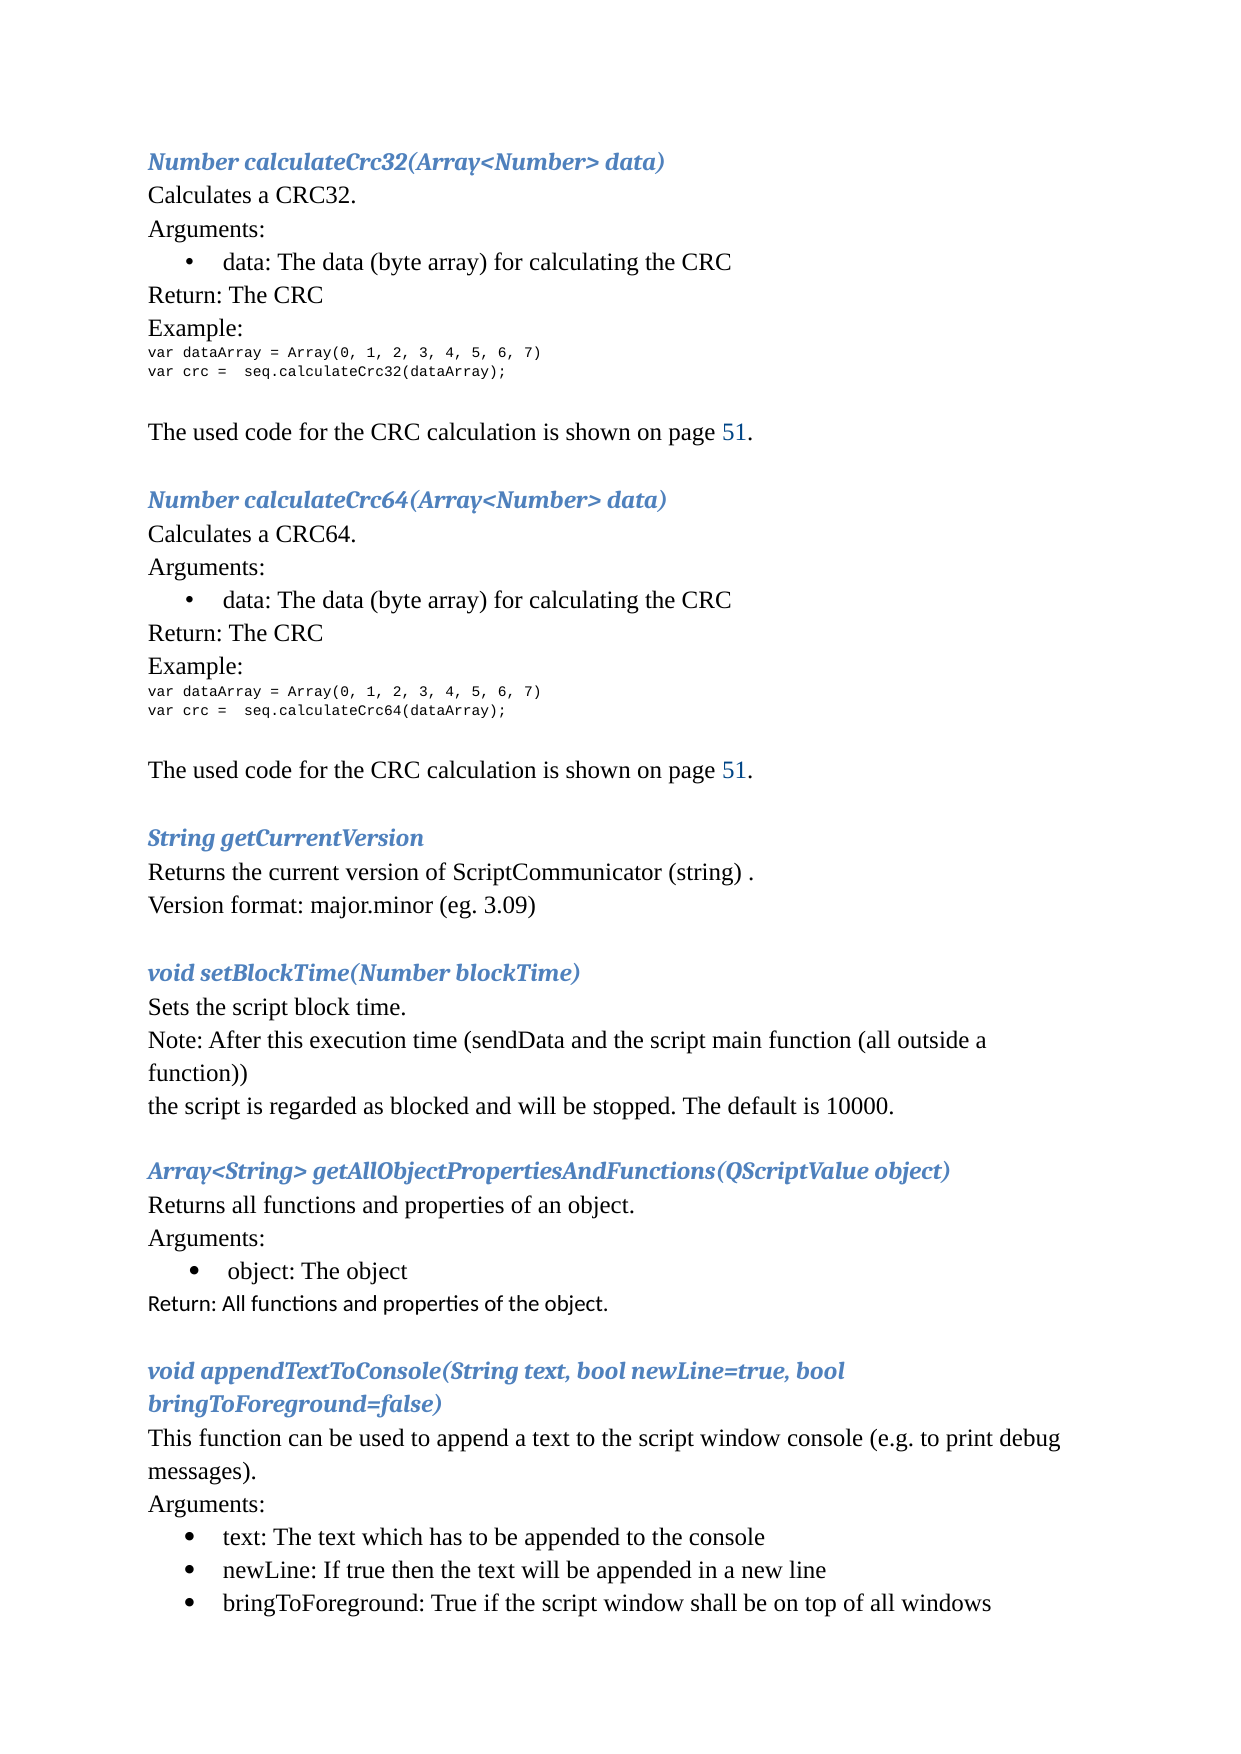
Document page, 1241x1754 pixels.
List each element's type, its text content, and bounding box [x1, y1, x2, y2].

text Returns the current version of ScriptCommunicator (string) . [148, 857, 1093, 885]
subtitle Number calculateCrc64(Array<Number> data) [148, 486, 1093, 514]
list bringToForeground: True if the script window shall be on top of all windows [185, 1588, 1093, 1617]
subtitle void appendTextToConsole(String text, bool newLine=true, bool bringToForeground=false) [148, 1357, 1093, 1419]
list text: The text which has to be appended to the console [185, 1522, 1093, 1551]
list Return: The CRC [148, 280, 1093, 308]
list Arguments: [148, 552, 1093, 580]
text var crc = seq.calculateCrc64(dataArray); [148, 703, 1093, 719]
list newLine: If true then the text will be appended in a new line [185, 1555, 1093, 1584]
subtitle Number calculateCrc32(Array<Number> data) [148, 148, 1093, 176]
text the script is regarded as blocked and will be stopped. The default is 10000. [148, 1091, 1093, 1119]
list Example: [148, 651, 1093, 679]
subtitle Array<String> getAllObjectPropertiesAndFunctions(QScriptValue object) [148, 1157, 1093, 1186]
subtitle void setBlockTime(Number blockTime) [148, 959, 1093, 987]
text Arguments: [148, 1489, 1093, 1518]
text Note: After this execution time (sendData and the script main function (all outside a function)) [148, 1025, 1093, 1086]
text var crc = seq.calculateCrc32(dataArray); [148, 365, 1093, 381]
list Return: The CRC [148, 618, 1093, 646]
text This function can be used to append a text to the script window console (e.g. to print debug messages). [148, 1423, 1093, 1485]
text Sets the script block time. [148, 992, 1093, 1020]
text var dataArray = Array(0, 1, 2, 3, 4, 5, 6, 7) [148, 346, 1093, 362]
list Calculates a CRC32. [148, 181, 1093, 209]
text Returns all functions and properties of an object. [148, 1190, 1093, 1218]
list data: The data (byte array) for calculating the CRC [185, 247, 1093, 275]
text Arguments: [148, 1223, 1093, 1252]
text Version format: major.minor (eg. 3.09) [148, 890, 1093, 918]
list Example: [148, 313, 1093, 341]
text The used code for the CRC calculation is shown on page 51. [148, 755, 1093, 783]
list Calculates a CRC64. [148, 519, 1093, 547]
list data: The data (byte array) for calculating the CRC [185, 585, 1093, 613]
list Arguments: [148, 214, 1093, 242]
list object: The object [190, 1256, 1093, 1284]
subtitle String getCurrentVersion [148, 824, 1093, 852]
text var dataArray = Array(0, 1, 2, 3, 4, 5, 6, 7) [148, 684, 1093, 700]
text Return: All functions and properties of the object. [148, 1289, 1093, 1317]
text The used code for the CRC calculation is shown on page 51. [148, 417, 1093, 445]
